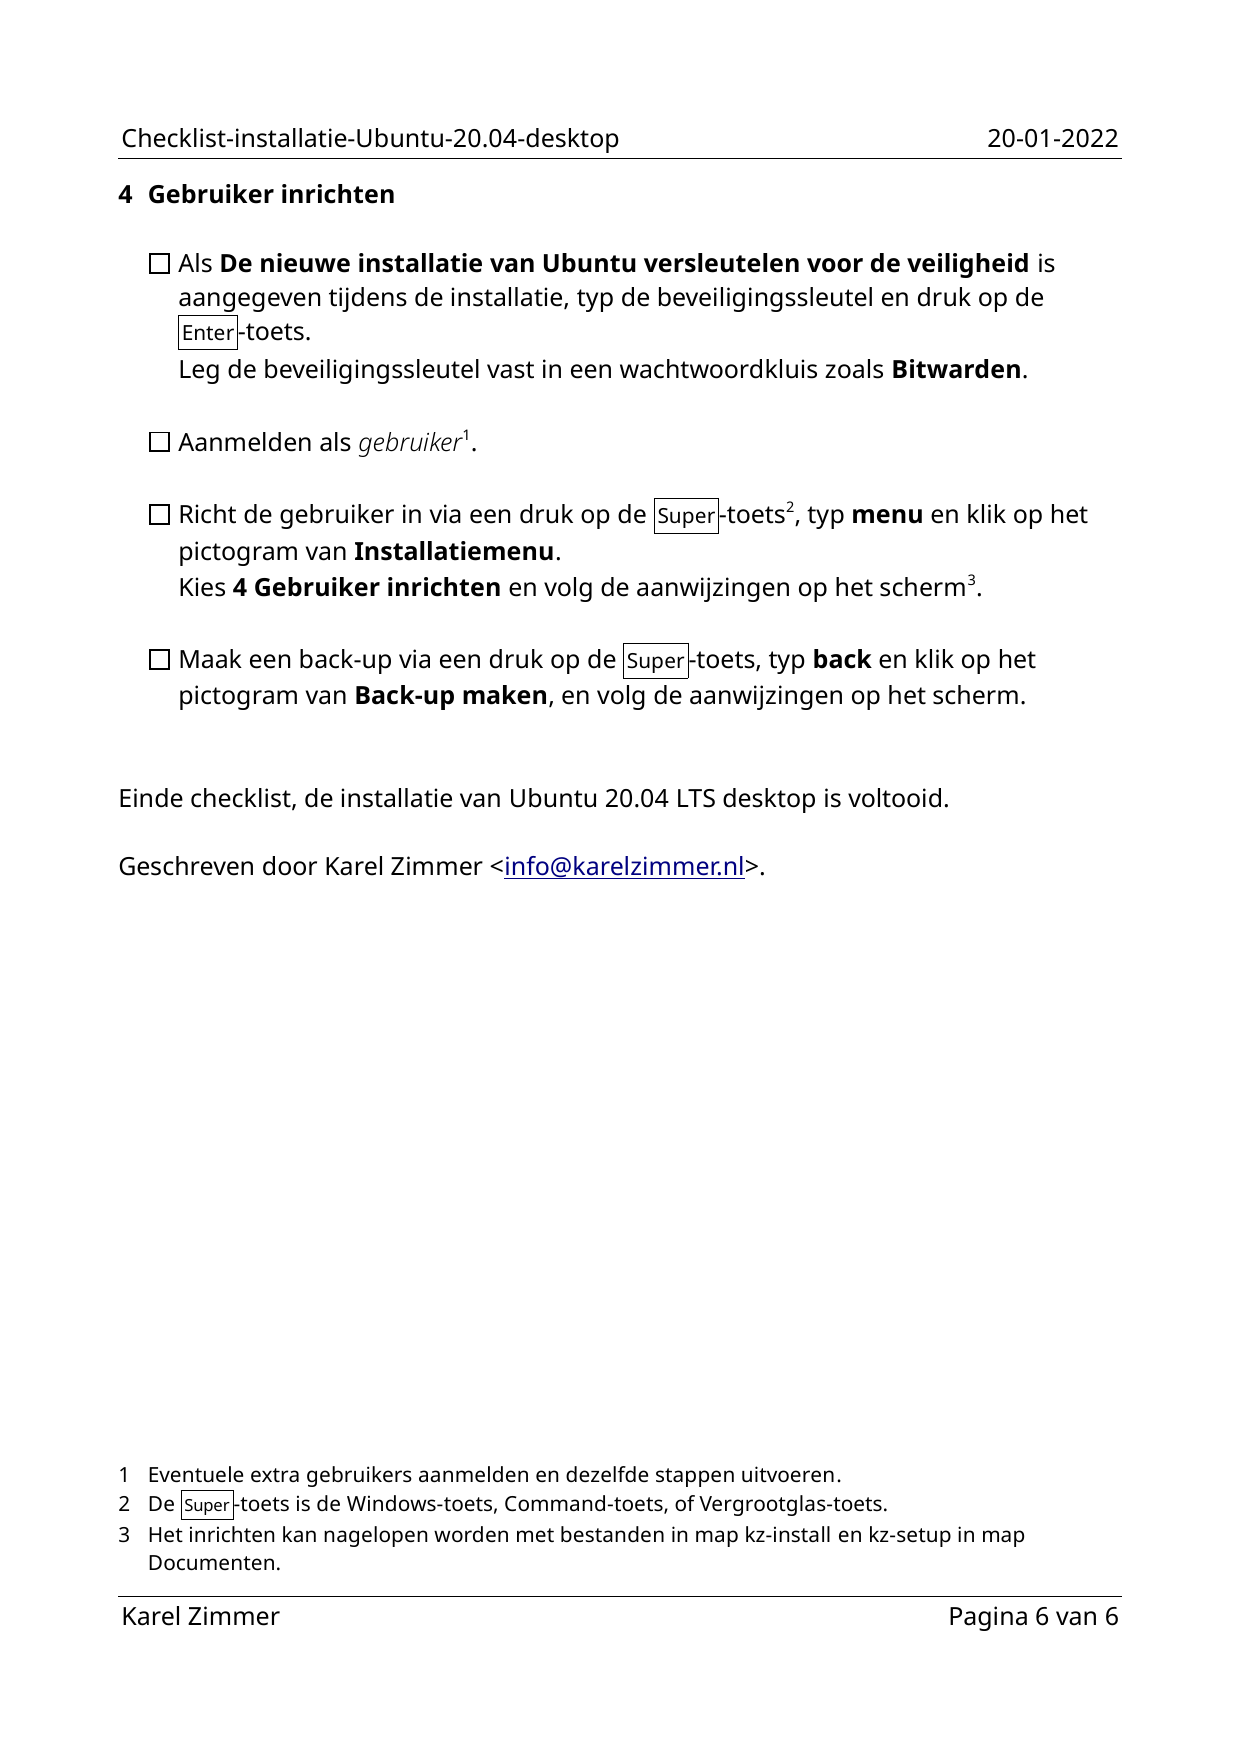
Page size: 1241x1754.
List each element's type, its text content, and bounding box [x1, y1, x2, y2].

table_cell Kies 4 Gebruiker inrichten en volg de aanwijzingen op het scherm. [177, 569, 1122, 605]
table_header [141, 245, 177, 351]
list Gebruiker inrichten [118, 177, 1122, 211]
table_cell [141, 424, 177, 460]
text Einde checklist, de installatie van Ubuntu 20.04 LTS desktop is voltooid. [118, 781, 1122, 815]
table_cell [141, 496, 177, 568]
table_cell Leg de beveiligingssleutel vast in een wachtwoordkluis zoals Bitwarden. [177, 351, 1122, 387]
table_cell [177, 605, 1122, 641]
table_cell Richt de gebruiker in via een druk op de Super-toets, typ menu en klik op het pictogram van Installatiemenu. [177, 496, 1122, 568]
table_cell [141, 351, 177, 387]
table_cell [177, 460, 1122, 496]
table_cell [141, 460, 177, 496]
text Geschreven door Karel Zimmer <info@karelzimmer.nl>. [118, 849, 1122, 883]
table_cell [177, 388, 1122, 424]
table_cell [141, 569, 177, 605]
table_header Als De nieuwe installatie van Ubuntu versleutelen voor de veiligheid is aangegeven tijdens de installatie, typ de beveiligingssleutel en druk op de Enter-toets. [177, 245, 1122, 351]
table_cell [141, 605, 177, 641]
table_cell Aanmelden als gebruiker. [177, 424, 1122, 460]
table_cell Maak een back-up via een druk op de Super-toets, typ back en klik op het pictogram van Back-up maken, en volg de aanwijzingen op het scherm. [177, 641, 1122, 713]
table_cell [141, 388, 177, 424]
table_cell [141, 641, 177, 713]
